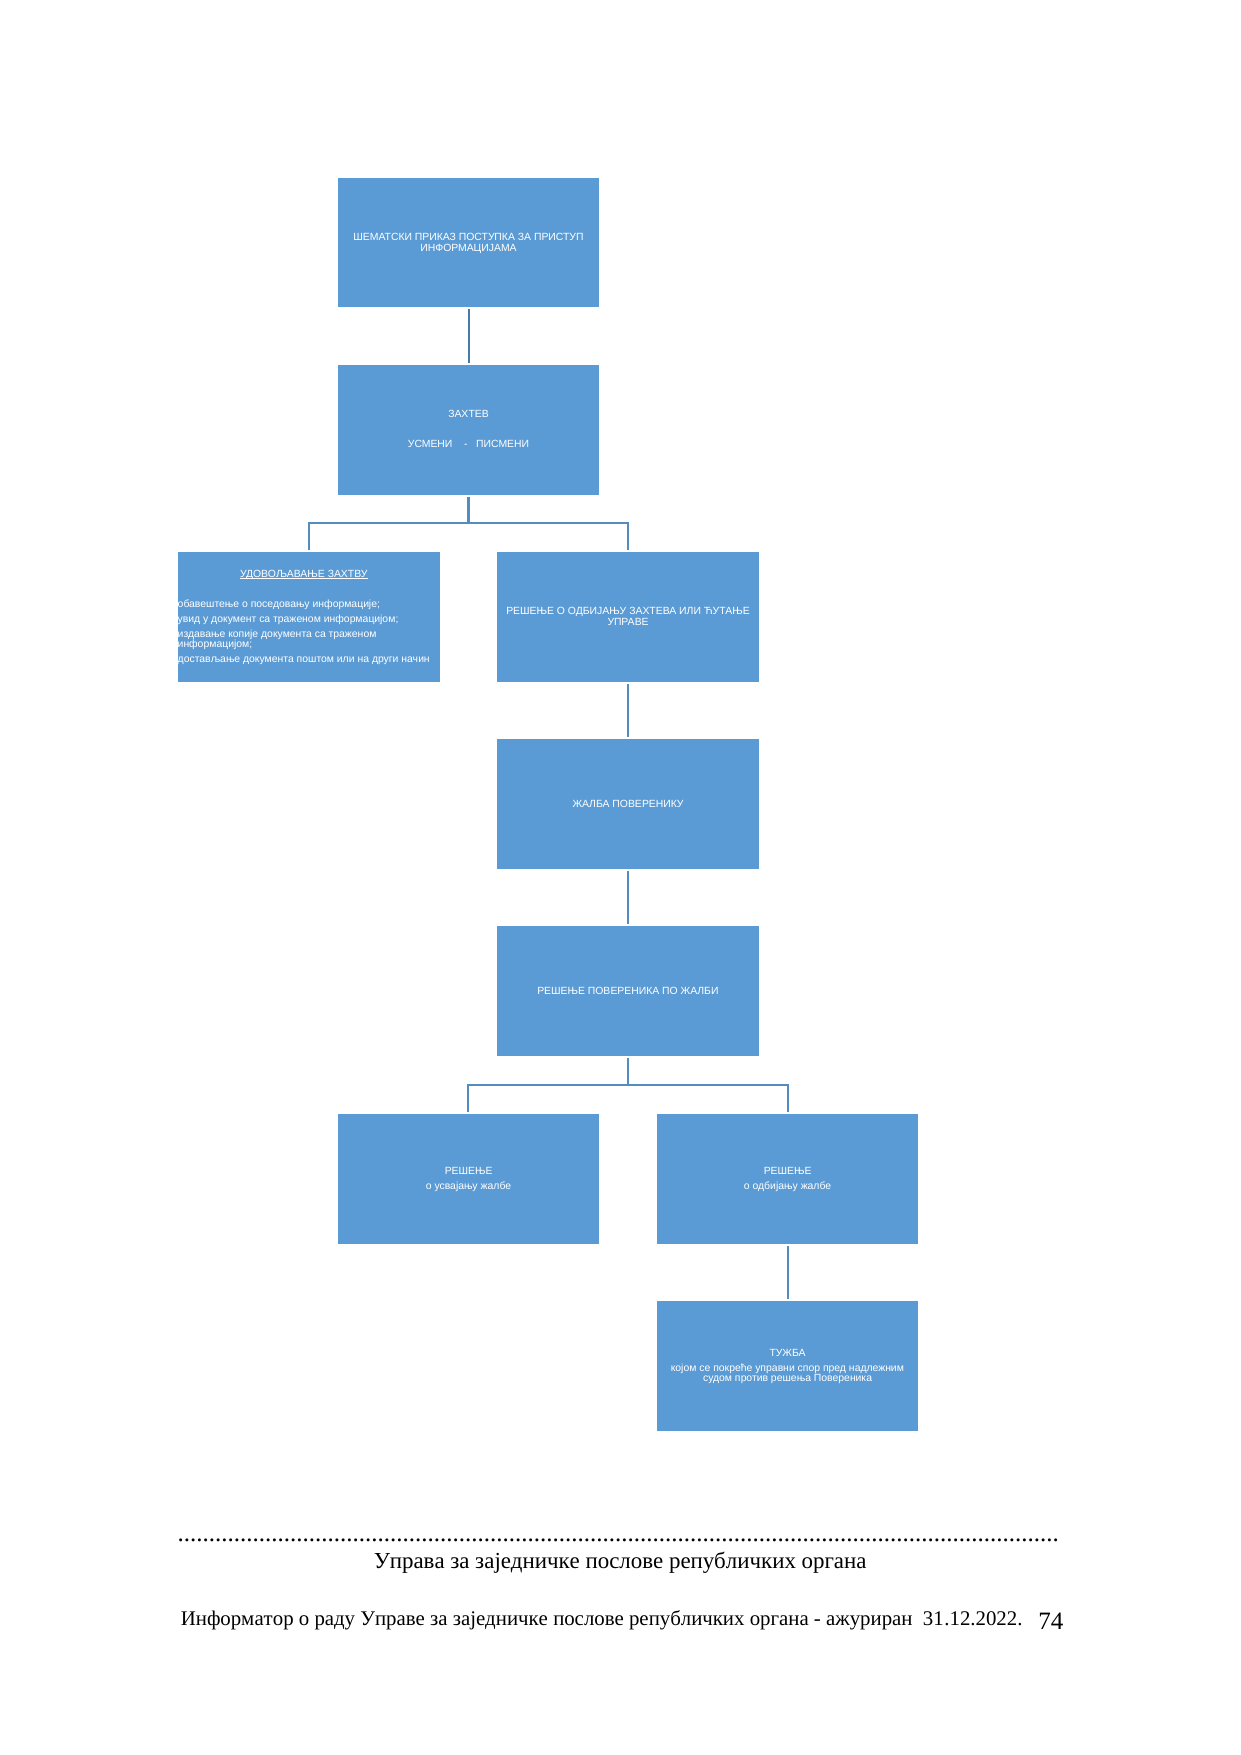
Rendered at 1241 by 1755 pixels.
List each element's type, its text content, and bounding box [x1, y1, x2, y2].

text Управа за заједничке послове републичких органа [177, 1547, 1063, 1573]
text ............................................................................................................................................. [177, 1518, 1063, 1547]
